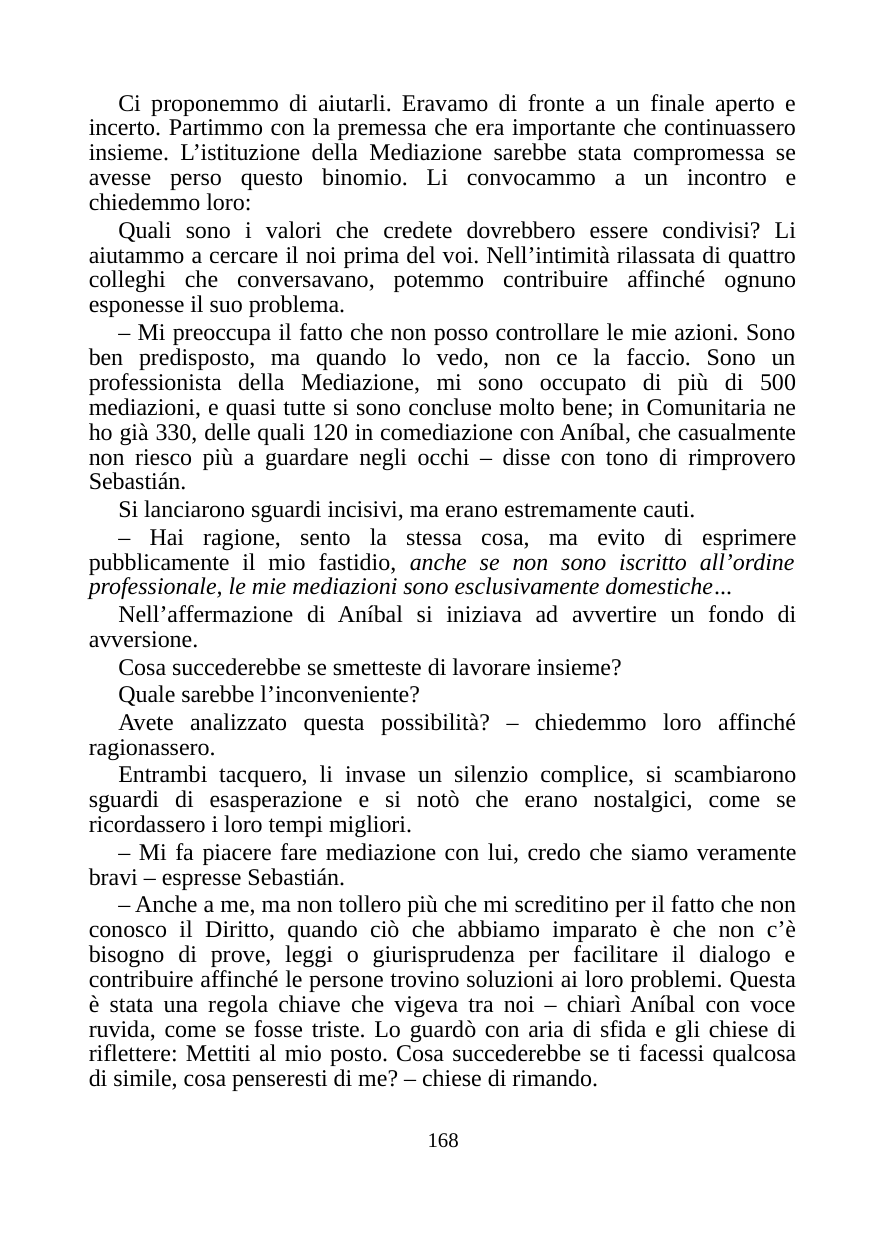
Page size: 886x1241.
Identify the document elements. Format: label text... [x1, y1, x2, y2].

text Nell’affermazione di Aníbal si iniziava ad avvertire un fondo di avversione. [88, 600, 797, 652]
text – Mi fa piacere fare mediazione con lui, credo che siamo veramente bravi – espresse Sebastián. [88, 838, 797, 890]
text Si lanciarono sguardi incisivi, ma erano estremamente cauti. [88, 495, 797, 523]
text Avete analizzato questa possibilità? – chiedemmo loro affinché ragionassero. [88, 708, 797, 760]
text Cosa succederebbe se smetteste di lavorare insieme? [88, 652, 797, 680]
text – Mi preoccupa il fatto che non posso controllare le mie azioni. Sono ben predisposto, ma quando lo vedo, non ce la faccio. Sono un professionista della Mediazione, mi sono occupato di più di 500 mediazioni, e quasi tutte si sono concluse molto bene; in Comunitaria ne ho già 330, delle quali 120 in comediazione con Aníbal, che casualmente non riesco più a guardare negli occhi – disse con tono di rimprovero Sebastián. [88, 318, 797, 495]
text Entrambi tacquero, li invase un silenzio complice, si scambiarono sguardi di esasperazione e si notò che erano nostalgici, come se ricordassero i loro tempi migliori. [88, 760, 797, 838]
text Quale sarebbe l’inconveniente? [88, 680, 797, 708]
text Ci proponemmo di aiutarli. Eravamo di fronte a un finale aperto e incerto. Partimmo con la premessa che era importante che continuassero insieme. L’istituzione della Mediazione sarebbe stata compromessa se avesse perso questo binomio. Li convocammo a un incontro e chiedemmo loro: [88, 88, 797, 216]
text – Hai ragione, sento la stessa cosa, ma evito di esprimere pubblicamente il mio fastidio, anche se non sono iscritto all’ordine professionale, le mie mediazioni sono esclusivamente domestiche... [88, 523, 797, 600]
text – Anche a me, ma non tollero più che mi screditino per il fatto che non conosco il Diritto, quando ciò che abbiamo imparato è che non c’è bisogno di prove, leggi o giurisprudenza per facilitare il dialogo e contribuire affinché le persone trovino soluzioni ai loro problemi. Questa è stata una regola chiave che vigeva tra noi – chiarì Aníbal con voce ruvida, come se fosse triste. Lo guardò con aria di sfida e gli chiese di riflettere: Mettiti al mio posto. Cosa succederebbe se ti facessi qualcosa di simile, cosa penseresti di me? – chiese di rimando. [88, 890, 797, 1092]
text Quali sono i valori che credete dovrebbero essere condivisi? Li aiutammo a cercare il noi prima del voi. Nell’intimità rilassata di quattro colleghi che conversavano, potemmo contribuire affinché ognuno esponesse il suo problema. [88, 216, 797, 318]
